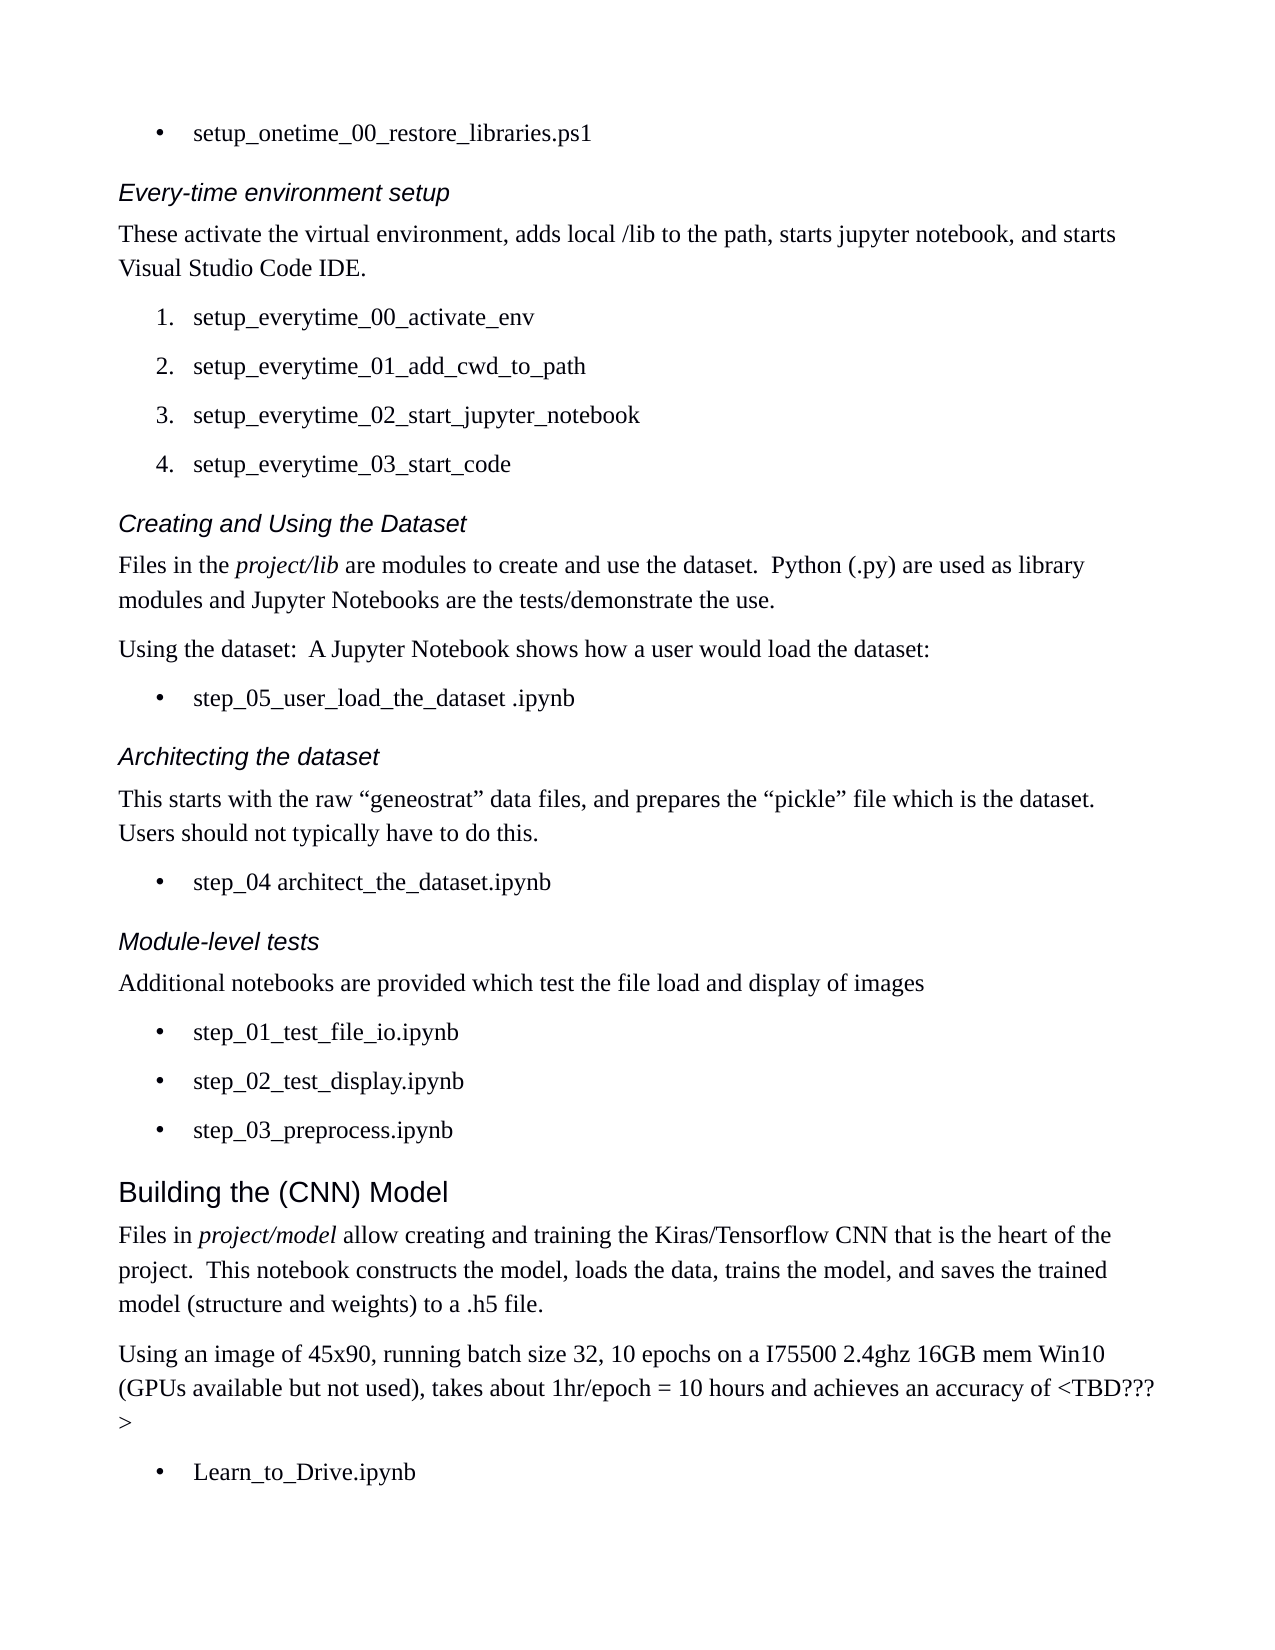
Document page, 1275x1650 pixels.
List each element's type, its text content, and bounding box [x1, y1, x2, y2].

text Additional notebooks are provided which test the file load and display of images [118, 968, 1157, 997]
text Using an image of 45x90, running batch size 32, 10 epochs on a I75500 2.4ghz 16GB mem Win10 (GPUs available but not used), takes about 1hr/epoch = 10 hours and achieves an accuracy of <TBD???> [118, 1339, 1157, 1436]
list step_03_preprocess.ipynb [156, 1115, 1157, 1144]
subtitle Creating and Using the Dataset [118, 509, 1157, 538]
text These activate the virtual environment, adds local /lib to the path, starts jupyter notebook, and starts Visual Studio Code IDE. [118, 219, 1157, 282]
subtitle Architecting the dataset [118, 742, 1157, 771]
list setup_everytime_00_activate_env [156, 302, 1157, 331]
list setup_everytime_03_start_code [156, 449, 1157, 478]
subtitle Every-time environment setup [118, 178, 1157, 206]
list step_04 architect_the_dataset.ipynb [156, 867, 1157, 896]
list setup_everytime_01_add_cwd_to_path [156, 351, 1157, 380]
text This starts with the raw “geneostrat” data files, and prepares the “pickle” file which is the dataset. Users should not typically have to do this. [118, 784, 1157, 847]
list Learn_to_Drive.ipynb [156, 1457, 1157, 1485]
text Files in the project/lib are modules to create and use the dataset. Python (.py) are used as library modules and Jupyter Notebooks are the tests/demonstrate the use. [118, 550, 1157, 613]
text Files in project/model allow creating and training the Kiras/Tensorflow CNN that is the heart of the project. This notebook constructs the model, loads the data, trains the model, and saves the trained model (structure and weights) to a .h5 file. [118, 1221, 1157, 1318]
list step_01_test_file_io.ipynb [156, 1017, 1157, 1046]
text Using the dataset: A Jupyter Notebook shows how a user would load the dataset: [118, 634, 1157, 663]
list step_02_test_display.ipynb [156, 1066, 1157, 1095]
subtitle Building the (CNN) Model [118, 1174, 1157, 1208]
list setup_everytime_02_start_jupyter_notebook [156, 401, 1157, 429]
subtitle Module-level tests [118, 927, 1157, 955]
list setup_onetime_00_restore_libraries.ps1 [156, 118, 1157, 147]
list step_05_user_load_the_dataset .ipynb [156, 683, 1157, 712]
